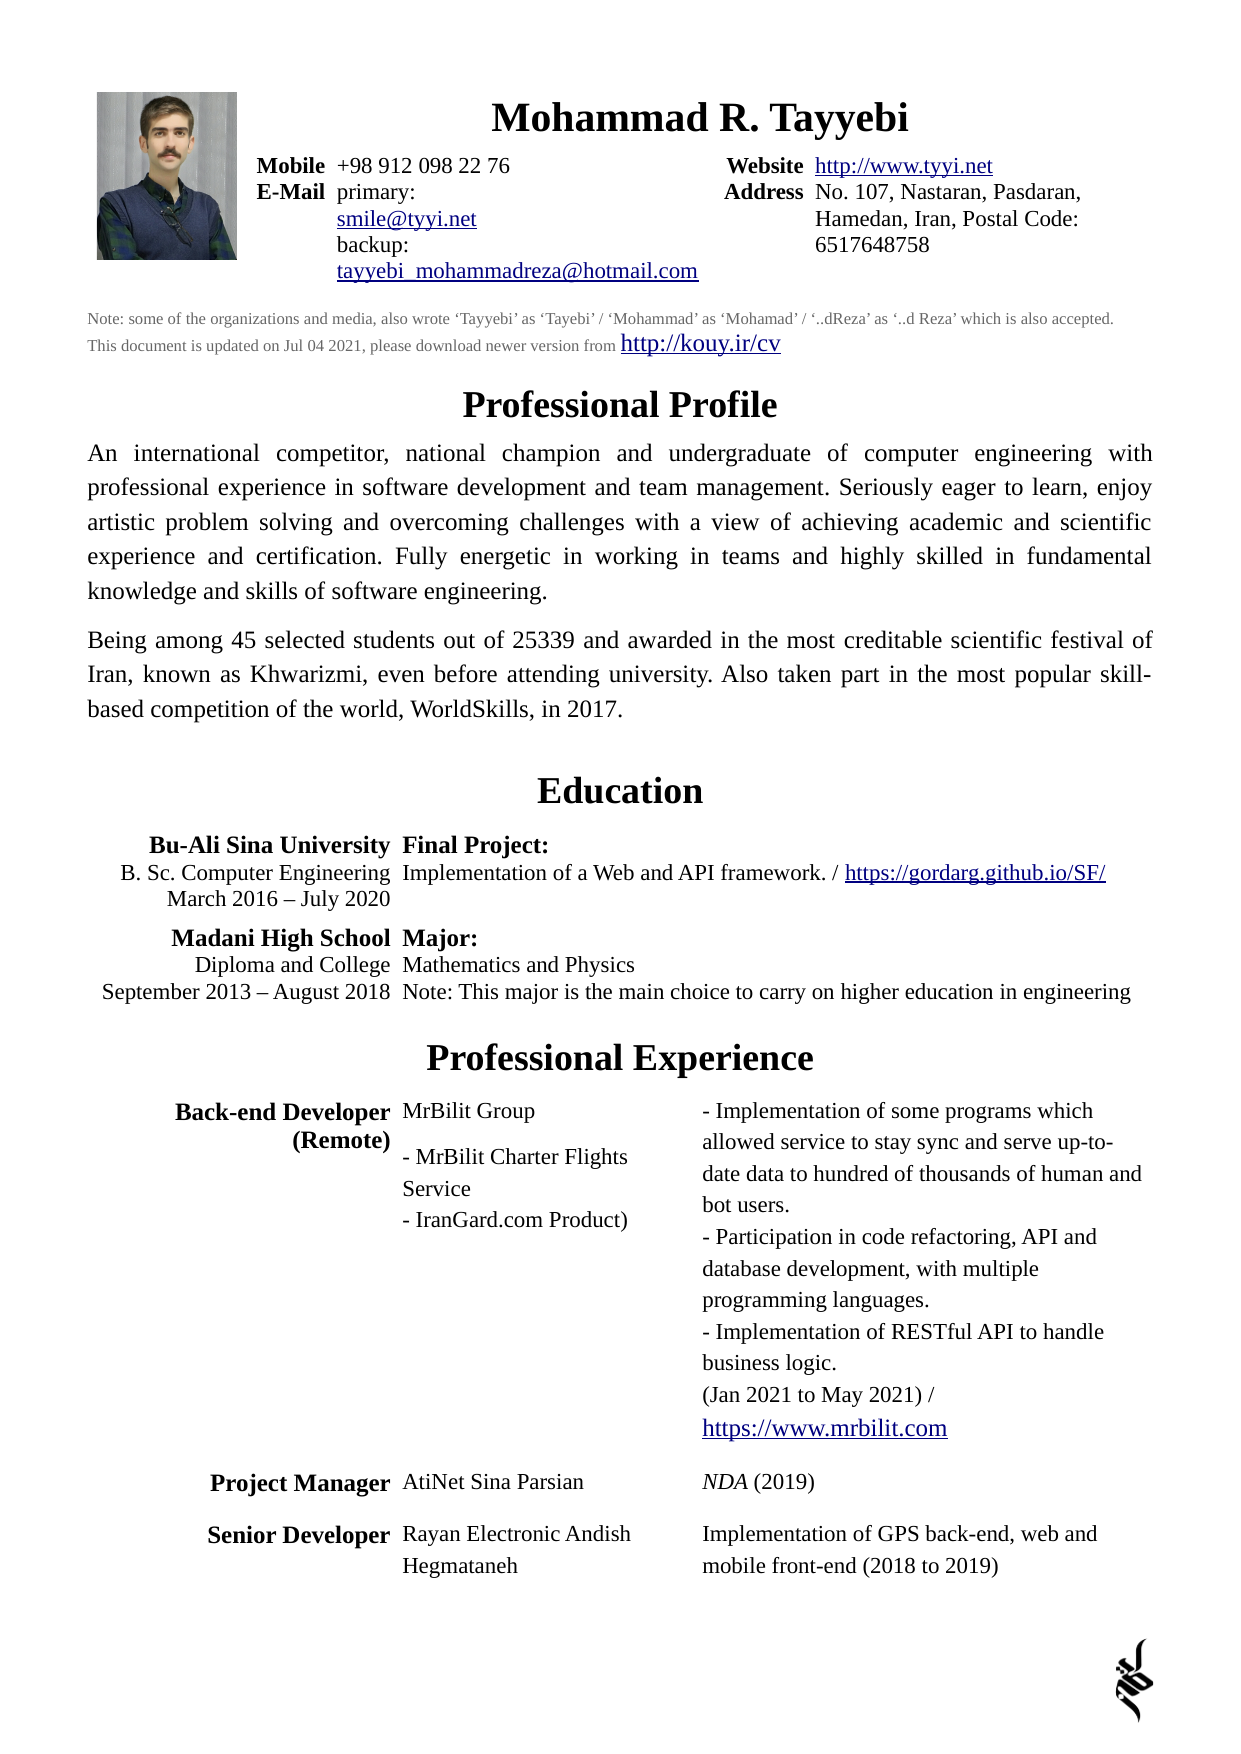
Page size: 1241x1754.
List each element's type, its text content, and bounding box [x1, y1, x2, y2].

text Note: some of the organizations and media, also wrote ‘Tayyebi’ as ‘Tayebi’ / ‘Mohammad’ as ‘Mohamad’ / ‘..dReza’ as ‘..d Reza’ which is also accepted. [87, 309, 1153, 328]
table_header Mohammad R. Tayyebi [247, 87, 1153, 146]
picture [96, 92, 237, 260]
table_cell Mobile E-Mail [247, 146, 331, 309]
table_header - Implementation of some programs which allowed service to stay sync and serve up-to-date data to hundred of thousands of human and bot users. - Participation in code refactoring, API and database development, with multiple programming languages. - Implementation of RESTful API to handle business logic. (Jan 2021 to May 2021) / https://www.mrbilit.com [696, 1091, 1153, 1462]
table_cell NDA (2019) [696, 1462, 1153, 1514]
table_header Bu-Ali Sina University B. Sc. Computer Engineering March 2016 – July 2020 [87, 824, 396, 917]
table_cell http://www.tyyi.net No. 107, Nastaran, Pasdaran, Hamedan, Iran, Postal Code: 6517648758 [809, 146, 1153, 309]
table_cell Madani High School Diploma and College September 2013 – August 2018 [87, 917, 396, 1010]
table_cell Major: Mathematics and Physics Note: This major is the main choice to carry on higher education in engineering [396, 917, 1153, 1010]
text This document is updated on Jul 04 2021, please download newer version from http://kouy.ir/cv [87, 328, 1153, 357]
table_header MrBilit Group - MrBilit Charter Flights Service - IranGard.com Product) [396, 1091, 696, 1462]
table_header Final Project: Implementation of a Web and API framework. / https://gordarg.github.io/SF/ [396, 824, 1153, 917]
table_header Back-end Developer (Remote) [87, 1091, 396, 1462]
table_cell Rayan Electronic Andish Hegmataneh [396, 1515, 696, 1598]
table_cell Project Manager [87, 1462, 396, 1514]
picture [1115, 1638, 1154, 1723]
table_cell Website Address [716, 146, 809, 309]
subtitle Education [87, 768, 1153, 812]
table_header [87, 87, 247, 309]
subtitle Professional Experience [87, 1035, 1153, 1079]
table_cell +98 912 098 22 76 primary: smile@tyyi.net backup: tayyebi_mohammadreza@hotmail.com [331, 146, 716, 309]
text Being among 45 ‌selected students out of 25339 and awarded in the most ‌creditable scientific festival of Iran, known as Khwarizmi, even before attending university. Also taken part in the most popular skill-based competition of the world, WorldSkills, in 2017. [87, 625, 1153, 723]
text An international competitor, national champion and undergraduate of computer engineering with professional experience in software development and team management. Seriously eager to learn, enjoy artistic problem solving and overcoming challenges with a view of achieving academic and scientific experience and certification. Fully energetic in working in teams and highly skilled in fundamental knowledge and skills of software engineering. [87, 438, 1153, 605]
table_cell Implementation of GPS back-end, web and mobile front-end (2018 to 2019) [696, 1515, 1153, 1598]
table_cell Senior Developer [87, 1515, 396, 1598]
subtitle Professional Profile [87, 382, 1153, 426]
table_cell AtiNet Sina Parsian [396, 1462, 696, 1514]
